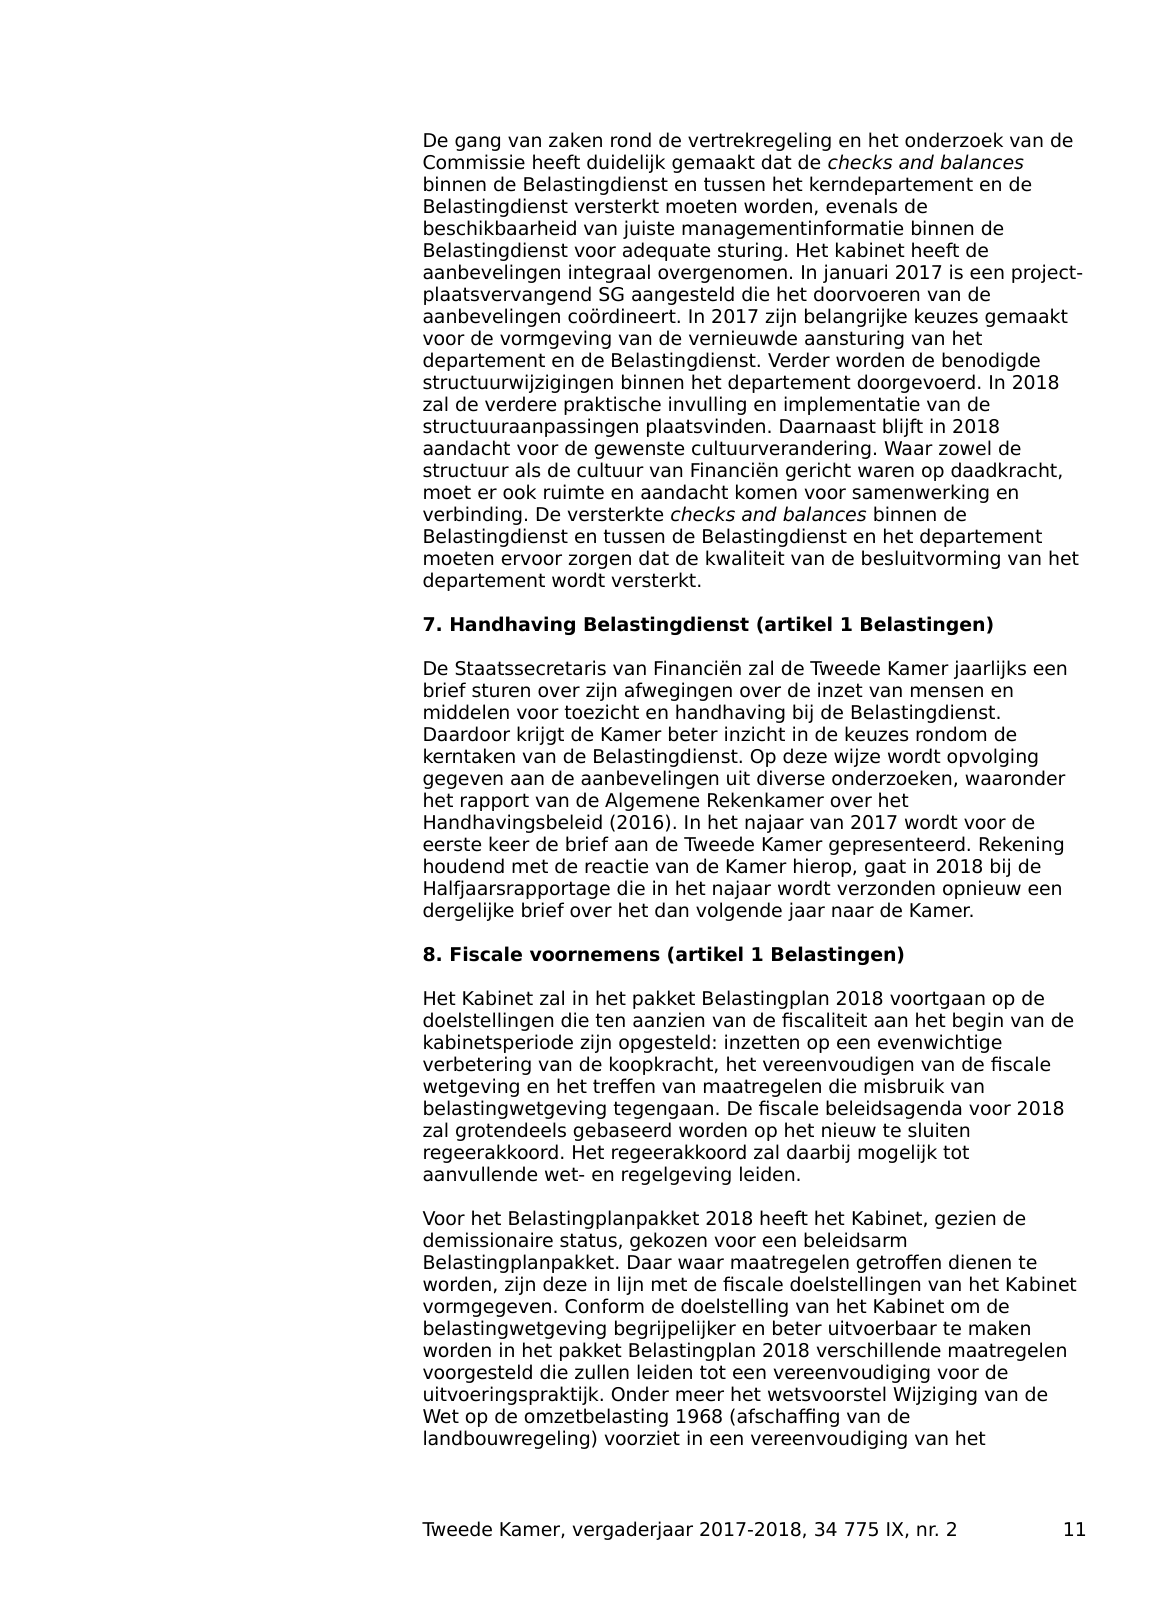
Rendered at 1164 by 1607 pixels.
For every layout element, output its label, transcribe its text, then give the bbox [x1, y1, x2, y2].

text Voor het Belastingplanpakket 2018 heeft het Kabinet, gezien de demissionaire status, gekozen voor een beleidsarm Belastingplanpakket. Daar waar maatregelen getroffen dienen te worden, zijn deze in lijn met de fiscale doelstellingen van het Kabinet vormgegeven. Conform de doelstelling van het Kabinet om de belastingwetgeving begrijpelijker en beter uitvoerbaar te maken worden in het pakket Belastingplan 2018 verschillende maatregelen voorgesteld die zullen leiden tot een vereenvoudiging voor de uitvoeringspraktijk. Onder meer het wetsvoorstel Wijziging van de Wet op de omzetbelasting 1968 (afschaffing van de landbouwregeling) voorziet in een vereenvoudiging van het [422, 1208, 1087, 1450]
subtitle 7. Handhaving Belastingdienst (artikel 1 Belastingen) [422, 614, 1087, 636]
text De gang van zaken rond de vertrekregeling en het onderzoek van de Commissie heeft duidelijk gemaakt dat de checks and balances binnen de Belastingdienst en tussen het kerndepartement en de Belastingdienst versterkt moeten worden, evenals de beschikbaarheid van juiste managementinformatie binnen de Belastingdienst voor adequate sturing. Het kabinet heeft de aanbevelingen integraal overgenomen. In januari 2017 is een project-plaatsvervangend SG aangesteld die het doorvoeren van de aanbevelingen coördineert. In 2017 zijn belangrijke keuzes gemaakt voor de vormgeving van de vernieuwde aansturing van het departement en de Belastingdienst. Verder worden de benodigde structuurwijzigingen binnen het departement doorgevoerd. In 2018 zal de verdere praktische invulling en implementatie van de structuuraanpassingen plaatsvinden. Daarnaast blijft in 2018 aandacht voor de gewenste cultuurverandering. Waar zowel de structuur als de cultuur van Financiën gericht waren op daadkracht, moet er ook ruimte en aandacht komen voor samenwerking en verbinding. De versterkte checks and balances binnen de Belastingdienst en tussen de Belastingdienst en het departement moeten ervoor zorgen dat de kwaliteit van de besluitvorming van het departement wordt versterkt. [422, 130, 1087, 591]
subtitle 8. Fiscale voornemens (artikel 1 Belastingen) [422, 944, 1087, 966]
text De Staatssecretaris van Financiën zal de Tweede Kamer jaarlijks een brief sturen over zijn afwegingen over de inzet van mensen en middelen voor toezicht en handhaving bij de Belastingdienst. Daardoor krijgt de Kamer beter inzicht in de keuzes rondom de kerntaken van de Belastingdienst. Op deze wijze wordt opvolging gegeven aan de aanbevelingen uit diverse onderzoeken, waaronder het rapport van de Algemene Rekenkamer over het Handhavingsbeleid (2016). In het najaar van 2017 wordt voor de eerste keer de brief aan de Tweede Kamer gepresenteerd. Rekening houdend met de reactie van de Kamer hierop, gaat in 2018 bij de Halfjaarsrapportage die in het najaar wordt verzonden opnieuw een dergelijke brief over het dan volgende jaar naar de Kamer. [422, 658, 1087, 922]
text Het Kabinet zal in het pakket Belastingplan 2018 voortgaan op de doelstellingen die ten aanzien van de fiscaliteit aan het begin van de kabinetsperiode zijn opgesteld: inzetten op een evenwichtige verbetering van de koopkracht, het vereenvoudigen van de fiscale wetgeving en het treffen van maatregelen die misbruik van belastingwetgeving tegengaan. De fiscale beleidsagenda voor 2018 zal grotendeels gebaseerd worden op het nieuw te sluiten regeerakkoord. Het regeerakkoord zal daarbij mogelijk tot aanvullende wet- en regelgeving leiden. [422, 988, 1087, 1186]
